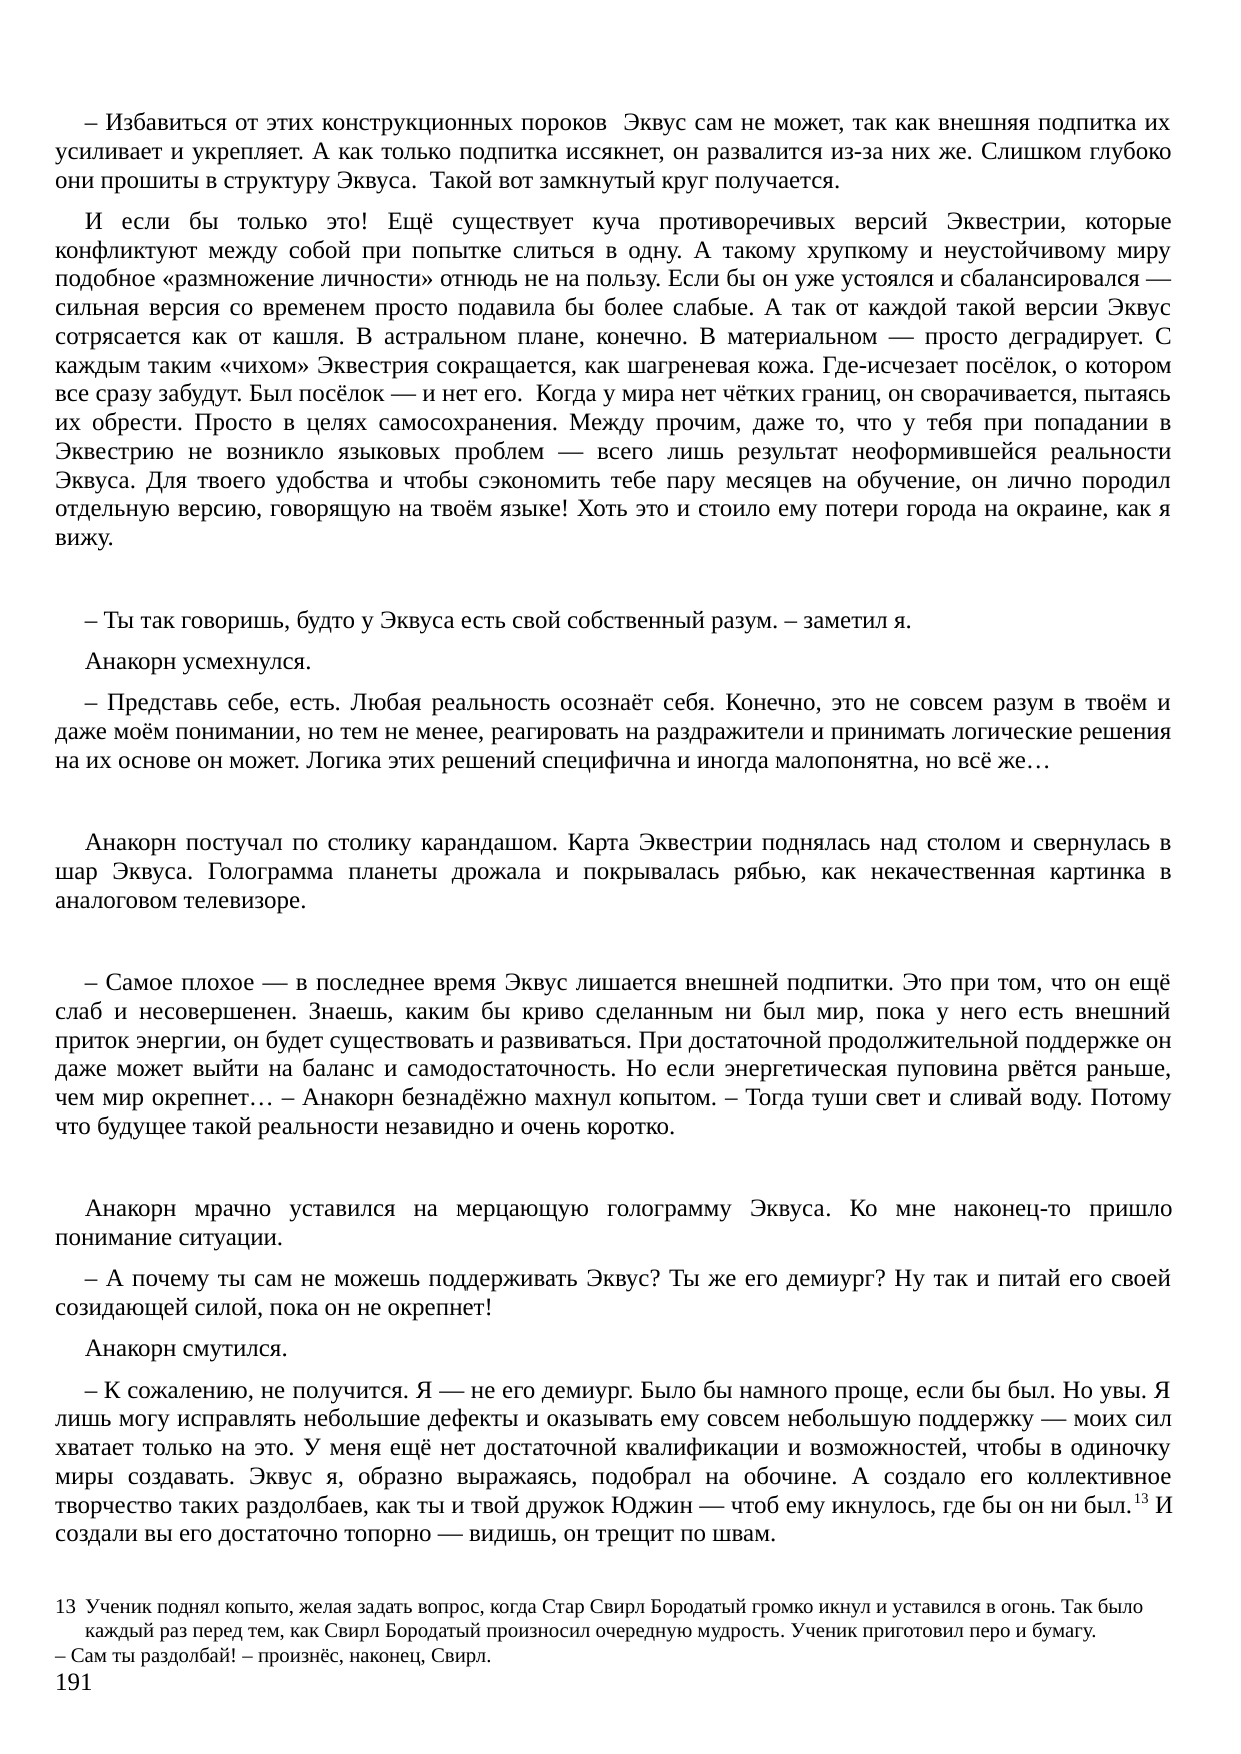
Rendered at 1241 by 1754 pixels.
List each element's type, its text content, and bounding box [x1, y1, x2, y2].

text – Сам ты раздолбай! – произнёс, наконец, Свирл. [55, 1642, 1173, 1667]
text – Самое плохое — в последнее время Эквус лишается внешней подпитки. Это при том, что он ещё слаб и несовершенен. Знаешь, каким бы криво сделанным ни был мир, пока у него есть внешний приток энергии, он будет существовать и развиваться. При достаточной продолжительной поддержке он даже может выйти на баланс и самодостаточность. Но если энергетическая пуповина рвётся раньше, чем мир окрепнет… – Анакорн безнадёжно махнул копытом. – Тогда туши свет и сливай воду. Потому что будущее такой реальности незавидно и очень коротко. [55, 967, 1173, 1140]
text – А почему ты сам не можешь поддерживать Эквус? Ты же его демиург? Ну так и питай его своей созидающей силой, пока он не окрепнет! [55, 1263, 1173, 1321]
text – К сожалению, не получится. Я — не его демиург. Было бы намного проще, если бы был. Но увы. Я лишь могу исправлять небольшие дефекты и оказывать ему совсем небольшую поддержку — моих сил хватает только на это. У меня ещё нет достаточной квалификации и возможностей, чтобы в одиночку миры создавать. Эквус я, образно выражаясь, подобрал на обочине. А создало его коллективное творчество таких раздолбаев, как ты и твой дружок Юджин — чтоб ему икнулось, где бы он ни был. И создали вы его достаточно топорно — видишь, он трещит по швам. [55, 1375, 1173, 1547]
text Анакорн мрачно уставился на мерцающую голограмму Эквуса. Ко мне наконец-то пришло понимание ситуации. [55, 1193, 1173, 1251]
text – Избавиться от этих конструкционных пороков Эквус сам не может, так как внешняя подпитка их усиливает и укрепляет. А как только подпитка иссякнет, он развалится из-за них же. Слишком глубоко они прошиты в структуру Эквуса. Такой вот замкнутый круг получается. [55, 107, 1173, 193]
text – Представь себе, есть. Любая реальность осознаёт себя. Конечно, это не совсем разум в твоём и даже моём понимании, но тем не менее, реагировать на раздражители и принимать логические решения на их основе он может. Логика этих решений специфична и иногда малопонятна, но всё же… [55, 687, 1173, 773]
text И если бы только это! Ещё существует куча противоречивых версий Эквестрии, которые конфликтуют между собой при попытке слиться в одну. А такому хрупкому и неустойчивому миру подобное «размножение личности» отнюдь не на пользу. Если бы он уже устоялся и сбалансировался — сильная версия со временем просто подавила бы более слабые. А так от каждой такой версии Эквус сотрясается как от кашля. В астральном плане, конечно. В материальном — просто деградирует. С каждым таким «чихом» Эквестрия сокращается, как шагреневая кожа. Где-исчезает посёлок, о котором все сразу забудут. Был посёлок — и нет его. Когда у мира нет чётких границ, он сворачивается, пытаясь их обрести. Просто в целях самосохранения. Между прочим, даже то, что у тебя при попадании в Эквестрию не возникло языковых проблем — всего лишь результат неоформившейся реальности Эквуса. Для твоего удобства и чтобы сэкономить тебе пару месяцев на обучение, он лично породил отдельную версию, говорящую на твоём языке! Хоть это и стоило ему потери города на окраине, как я вижу. [55, 206, 1173, 551]
text – Ты так говоришь, будто у Эквуса есть свой собственный разум. – заметил я. [55, 605, 1173, 633]
text Анакорн постучал по столику карандашом. Карта Эквестрии поднялась над столом и свернулась в шар Эквуса. Голограмма планеты дрожала и покрывалась рябью, как некачественная картинка в аналоговом телевизоре. [55, 827, 1173, 913]
text Анакорн усмехнулся. [55, 646, 1173, 675]
text Ученик поднял копыто, желая задать вопрос, когда Стар Свирл Бородатый громко икнул и уставился в огонь. Так было каждый раз перед тем, как Свирл Бородатый произносил очередную мудрость. Ученик приготовил перо и бумагу. [55, 1594, 1173, 1642]
text Анакорн смутился. [55, 1333, 1173, 1362]
